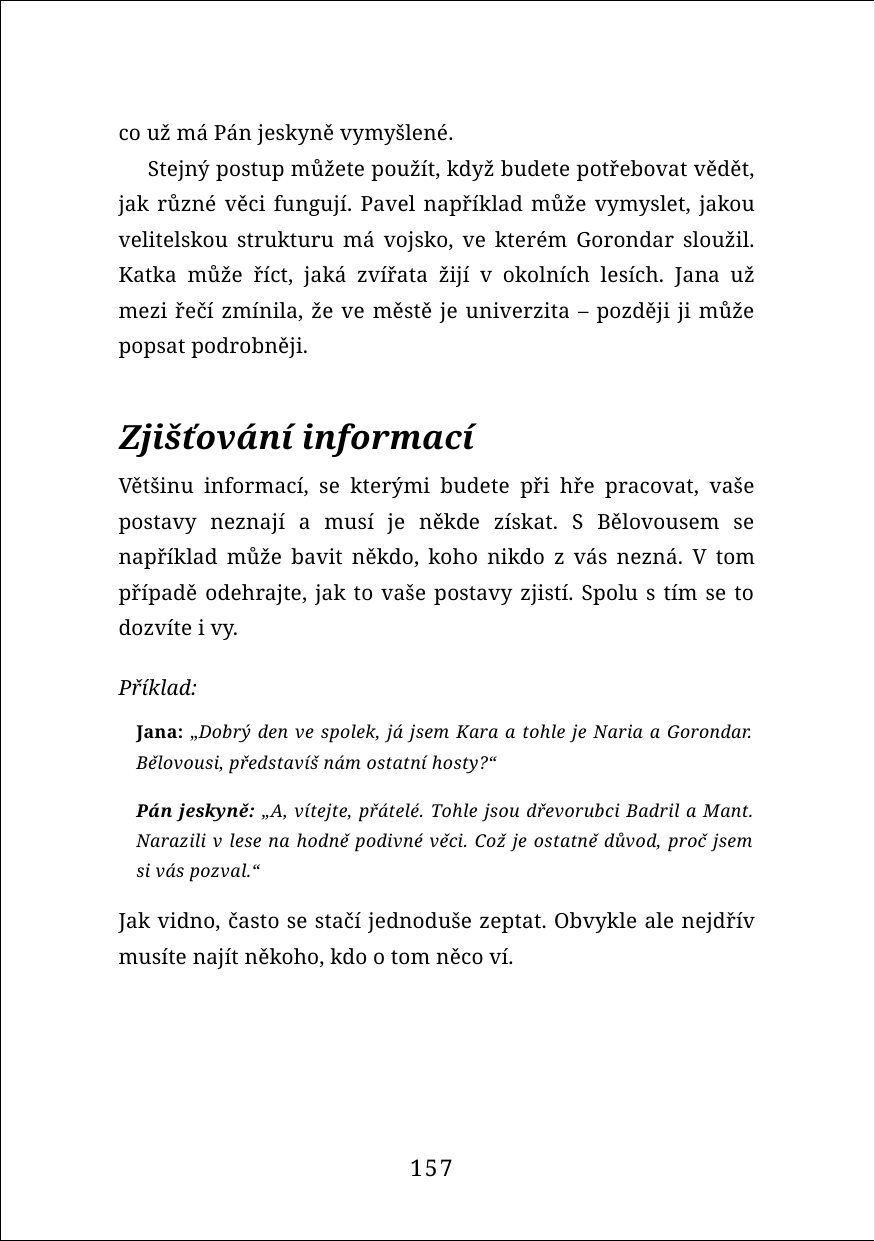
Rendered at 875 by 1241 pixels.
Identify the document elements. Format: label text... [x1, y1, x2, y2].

text Většinu informací, se kterými budete při hře pracovat, vaše postavy neznají a musí je někde získat. S Bělovousem se například může bavit někdo, koho nikdo z vás nezná. V tom případě odehrajte, jak to vaše postavy zjistí. Spolu s tím se to dozvíte i vy. [118, 471, 756, 642]
text Jak vidno, často se stačí jednoduše zeptat. Obvykle ale nejdřív musíte najít někoho, kdo o tom něco ví. [118, 906, 756, 970]
text Pán jeskyně: „A, vítejte, přátelé. Tohle jsou dřevorubci Badril a Mant. Narazili v lese na hodně podivné věci. Což je ostatně důvod, proč jsem si vás pozval.“ [136, 798, 756, 883]
text co už má Pán jeskyně vymyšlené. Stejný postup můžete použít, když budete potřebovat vědět, jak různé věci fungují. Pavel například může vymyslet, jakou velitelskou strukturu má vojsko, ve kterém Gorondar sloužil. Katka může říct, jaká zvířata žijí v okolních lesích. Jana už mezi řečí zmínila, že ve městě je univerzita – později ji může popsat podrobněji. [118, 118, 756, 360]
text Jana: „Dobrý den ve spolek, já jsem Kara a tohle je Naria a Gorondar. Bělovousi, představíš nám ostatní hosty?“ [136, 720, 756, 774]
text Příklad: [118, 673, 756, 701]
subtitle Zjišťování informací [118, 414, 756, 459]
